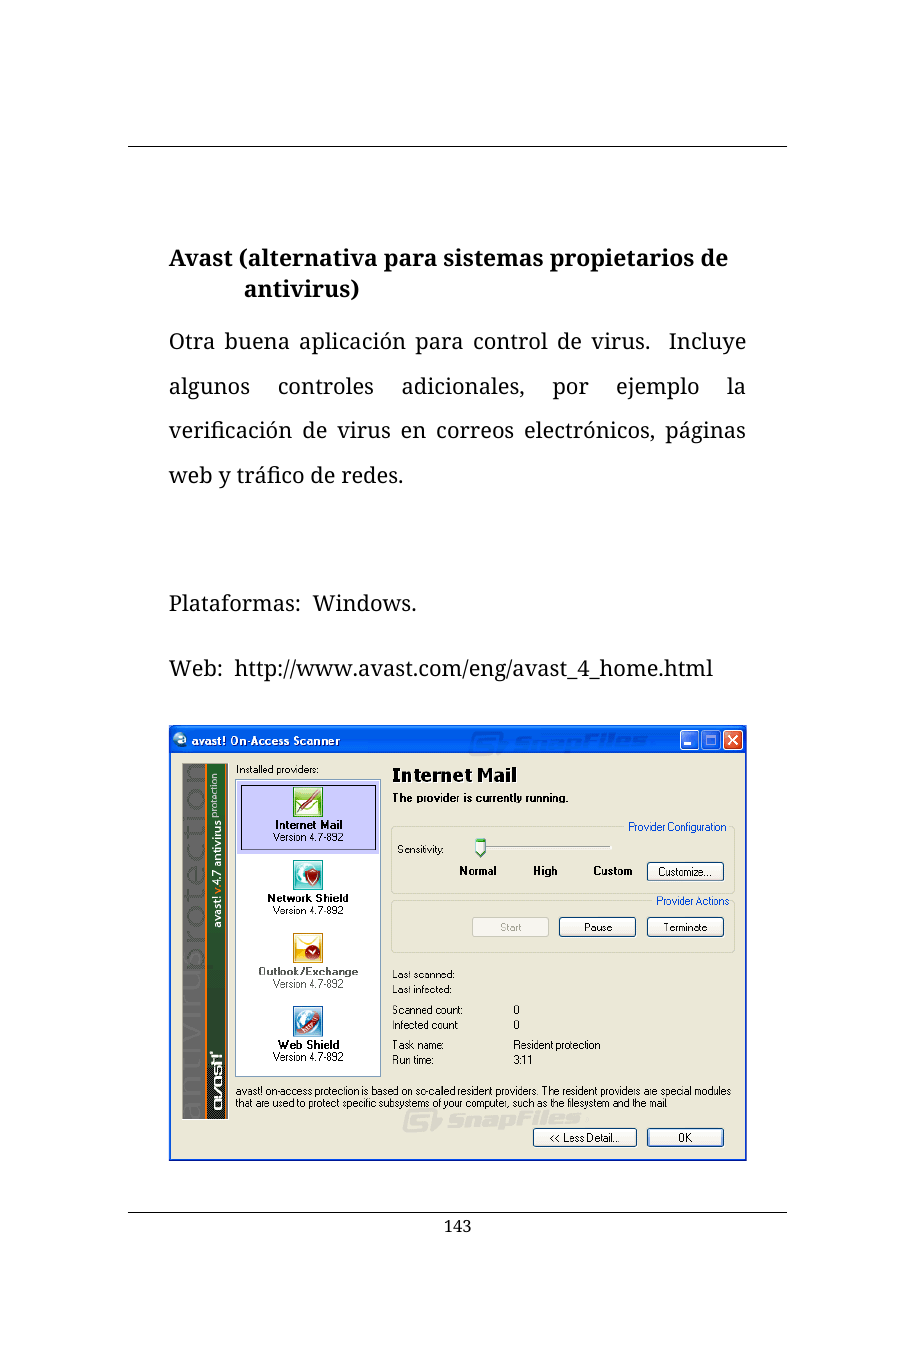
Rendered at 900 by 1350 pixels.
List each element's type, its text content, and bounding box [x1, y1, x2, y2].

table_cell [154, 708, 762, 1210]
table_header Avast (alternativa para sistemas propietarios de antivirus) Otra buena aplicación para control de virus. Incluye algunos controles adicionales, por ejemplo la verificación de virus en correos electrónicos, páginas web y tráfico de redes. Plataformas: Windows. Web: http://www.avast.com/eng/avast_4_home.html [154, 210, 762, 708]
picture [168, 725, 747, 1161]
